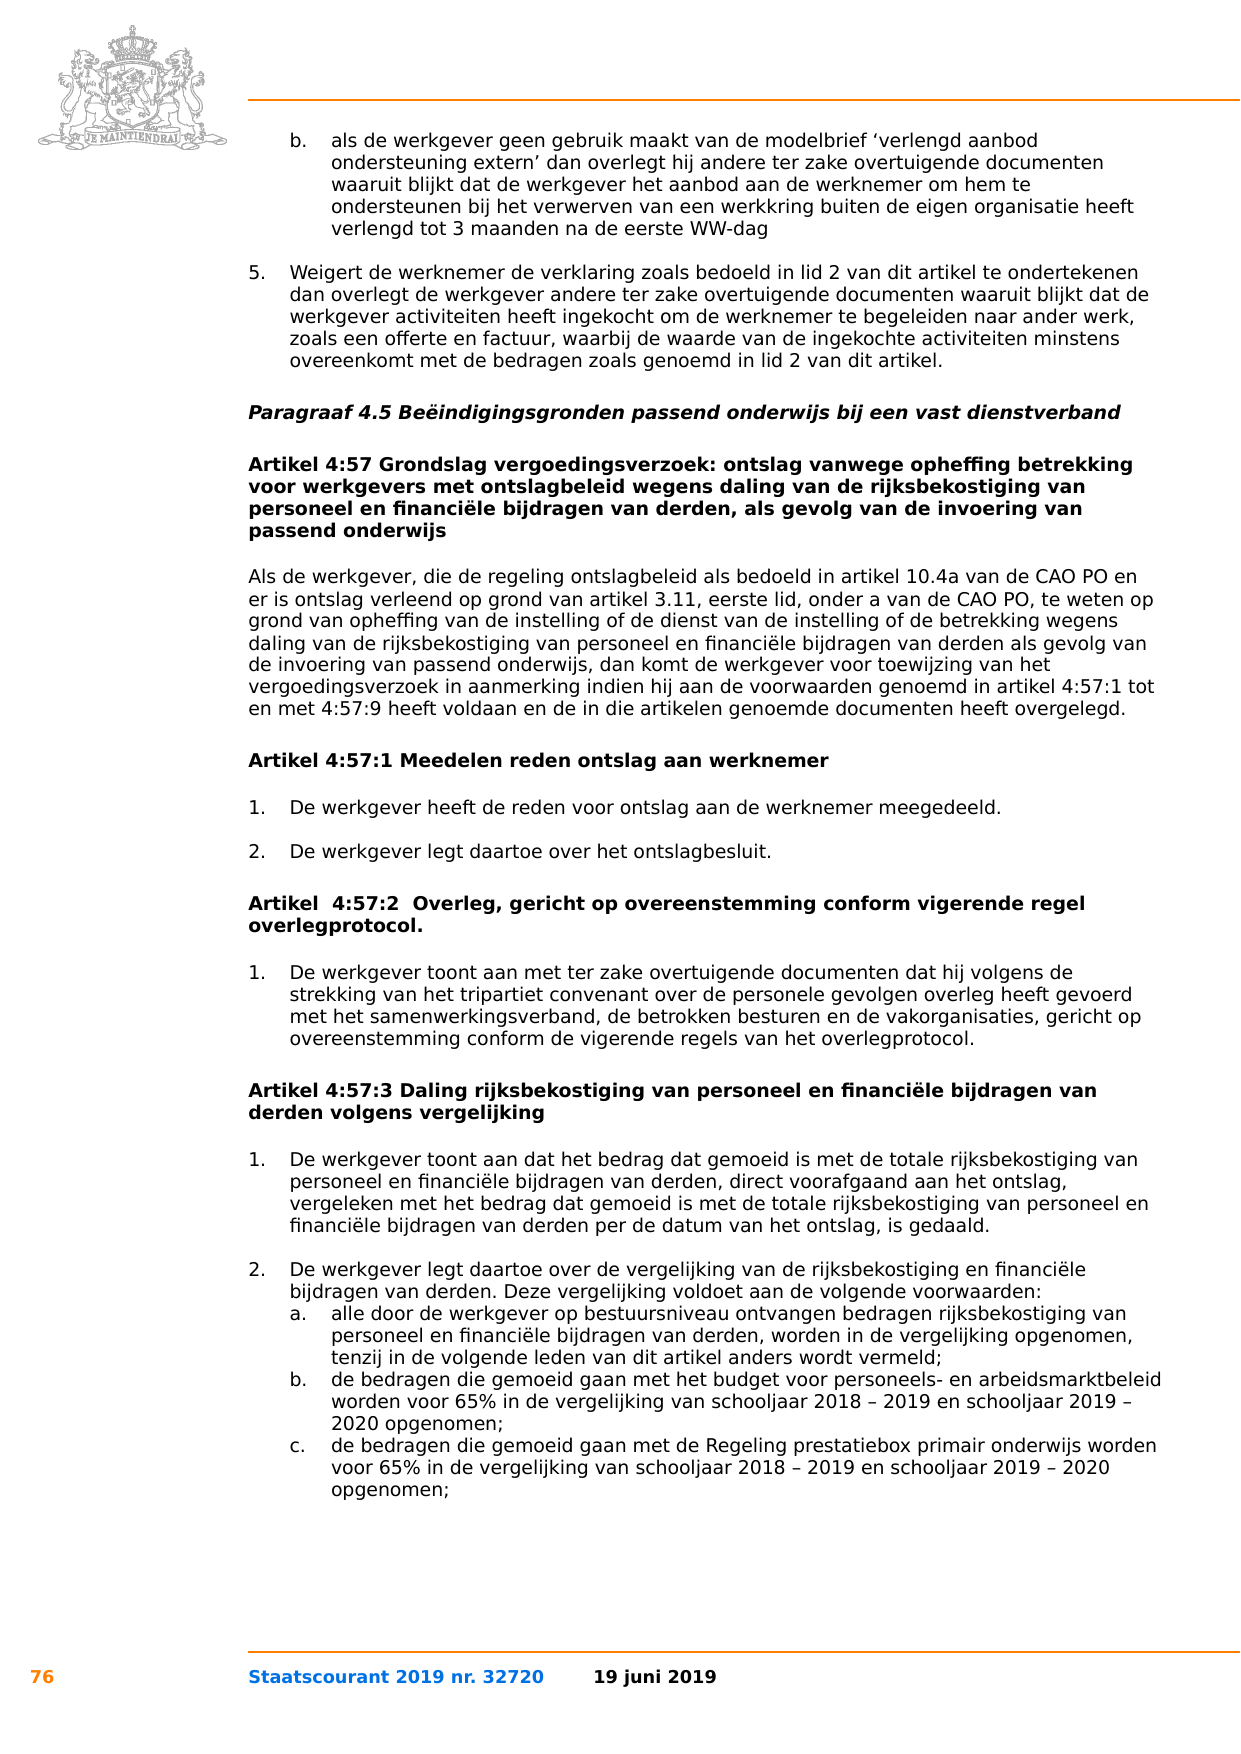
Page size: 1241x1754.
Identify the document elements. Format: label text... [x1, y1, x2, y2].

subtitle Artikel 4:57:1 Meedelen reden ontslag aan werknemer [248, 750, 1163, 772]
text c. de bedragen die gemoeid gaan met de Regeling prestatiebox primair onderwijs worden voor 65% in de vergelijking van schooljaar 2018 – 2019 en schooljaar 2019 – 2020 opgenomen; [289, 1434, 1163, 1501]
text b. de bedragen die gemoeid gaan met het budget voor personeels- en arbeidsmarktbeleid worden voor 65% in de vergelijking van schooljaar 2018 – 2019 en schooljaar 2019 – 2020 opgenomen; [289, 1369, 1163, 1434]
text 1. De werkgever toont aan met ter zake overtuigende documenten dat hij volgens de strekking van het tripartiet convenant over de personele gevolgen overleg heeft gevoerd met het samenwerkingsverband, de betrokken besturen en de vakorganisaties, gericht op overeenstemming conform de vigerende regels van het overlegprotocol. [248, 962, 1163, 1050]
picture [38, 25, 227, 150]
subtitle Artikel 4:57:2 Overleg, gericht op overeenstemming conform vigerende regel overlegprotocol. [248, 893, 1163, 937]
text b. als de werkgever geen gebruik maakt van de modelbrief ‘verlengd aanbod ondersteuning extern’ dan overlegt hij andere ter zake overtuigende documenten waaruit blijkt dat de werkgever het aanbod aan de werknemer om hem te ondersteunen bij het verwerven van een werkkring buiten de eigen organisatie heeft verlengd tot 3 maanden na de eerste WW-dag [289, 130, 1163, 240]
text 5. Weigert de werknemer de verklaring zoals bedoeld in lid 2 van dit artikel te ondertekenen dan overlegt de werkgever andere ter zake overtuigende documenten waaruit blijkt dat de werkgever activiteiten heeft ingekocht om de werknemer te begeleiden naar ander werk, zoals een offerte en factuur, waarbij de waarde van de ingekochte activiteiten minstens overeenkomt met de bedragen zoals genoemd in lid 2 van dit artikel. [248, 262, 1163, 372]
text 2. De werkgever legt daartoe over het ontslagbesluit. [248, 841, 1163, 863]
text 2. De werkgever legt daartoe over de vergelijking van de rijksbekostiging en financiële bijdragen van derden. Deze vergelijking voldoet aan de volgende voorwaarden: [248, 1259, 1163, 1303]
text 1. De werkgever toont aan dat het bedrag dat gemoeid is met de totale rijksbekostiging van personeel en financiële bijdragen van derden, direct voorafgaand aan het ontslag, vergeleken met het bedrag dat gemoeid is met de totale rijksbekostiging van personeel en financiële bijdragen van derden per de datum van het ontslag, is gedaald. [248, 1149, 1163, 1237]
subtitle Artikel 4:57:3 Daling rijksbekostiging van personeel en financiële bijdragen van derden volgens vergelijking [248, 1080, 1163, 1124]
subtitle Artikel 4:57 Grondslag vergoedingsverzoek: ontslag vanwege opheffing betrekking voor werkgevers met ontslagbeleid wegens daling van de rijksbekostiging van personeel en financiële bijdragen van derden, als gevolg van de invoering van passend onderwijs [248, 453, 1163, 541]
text a. alle door de werkgever op bestuursniveau ontvangen bedragen rijksbekostiging van personeel en financiële bijdragen van derden, worden in de vergelijking opgenomen, tenzij in de volgende leden van dit artikel anders wordt vermeld; [289, 1303, 1163, 1369]
subtitle Paragraaf 4.5 Beëindigingsgronden passend onderwijs bij een vast dienstverband [248, 402, 1163, 423]
text 1. De werkgever heeft de reden voor ontslag aan de werknemer meegedeeld. [248, 797, 1163, 819]
text Als de werkgever, die de regeling ontslagbeleid als bedoeld in artikel 10.4a van de CAO PO en er is ontslag verleend op grond van artikel 3.11, eerste lid, onder a van de CAO PO, te weten op grond van opheffing van de instelling of de dienst van de instelling of de betrekking wegens daling van de rijksbekostiging van personeel en financiële bijdragen van derden als gevolg van de invoering van passend onderwijs, dan komt de werkgever voor toewijzing van het vergoedingsverzoek in aanmerking indien hij aan de voorwaarden genoemd in artikel 4:57:1 tot en met 4:57:9 heeft voldaan en de in die artikelen genoemde documenten heeft overgelegd. [248, 566, 1163, 720]
